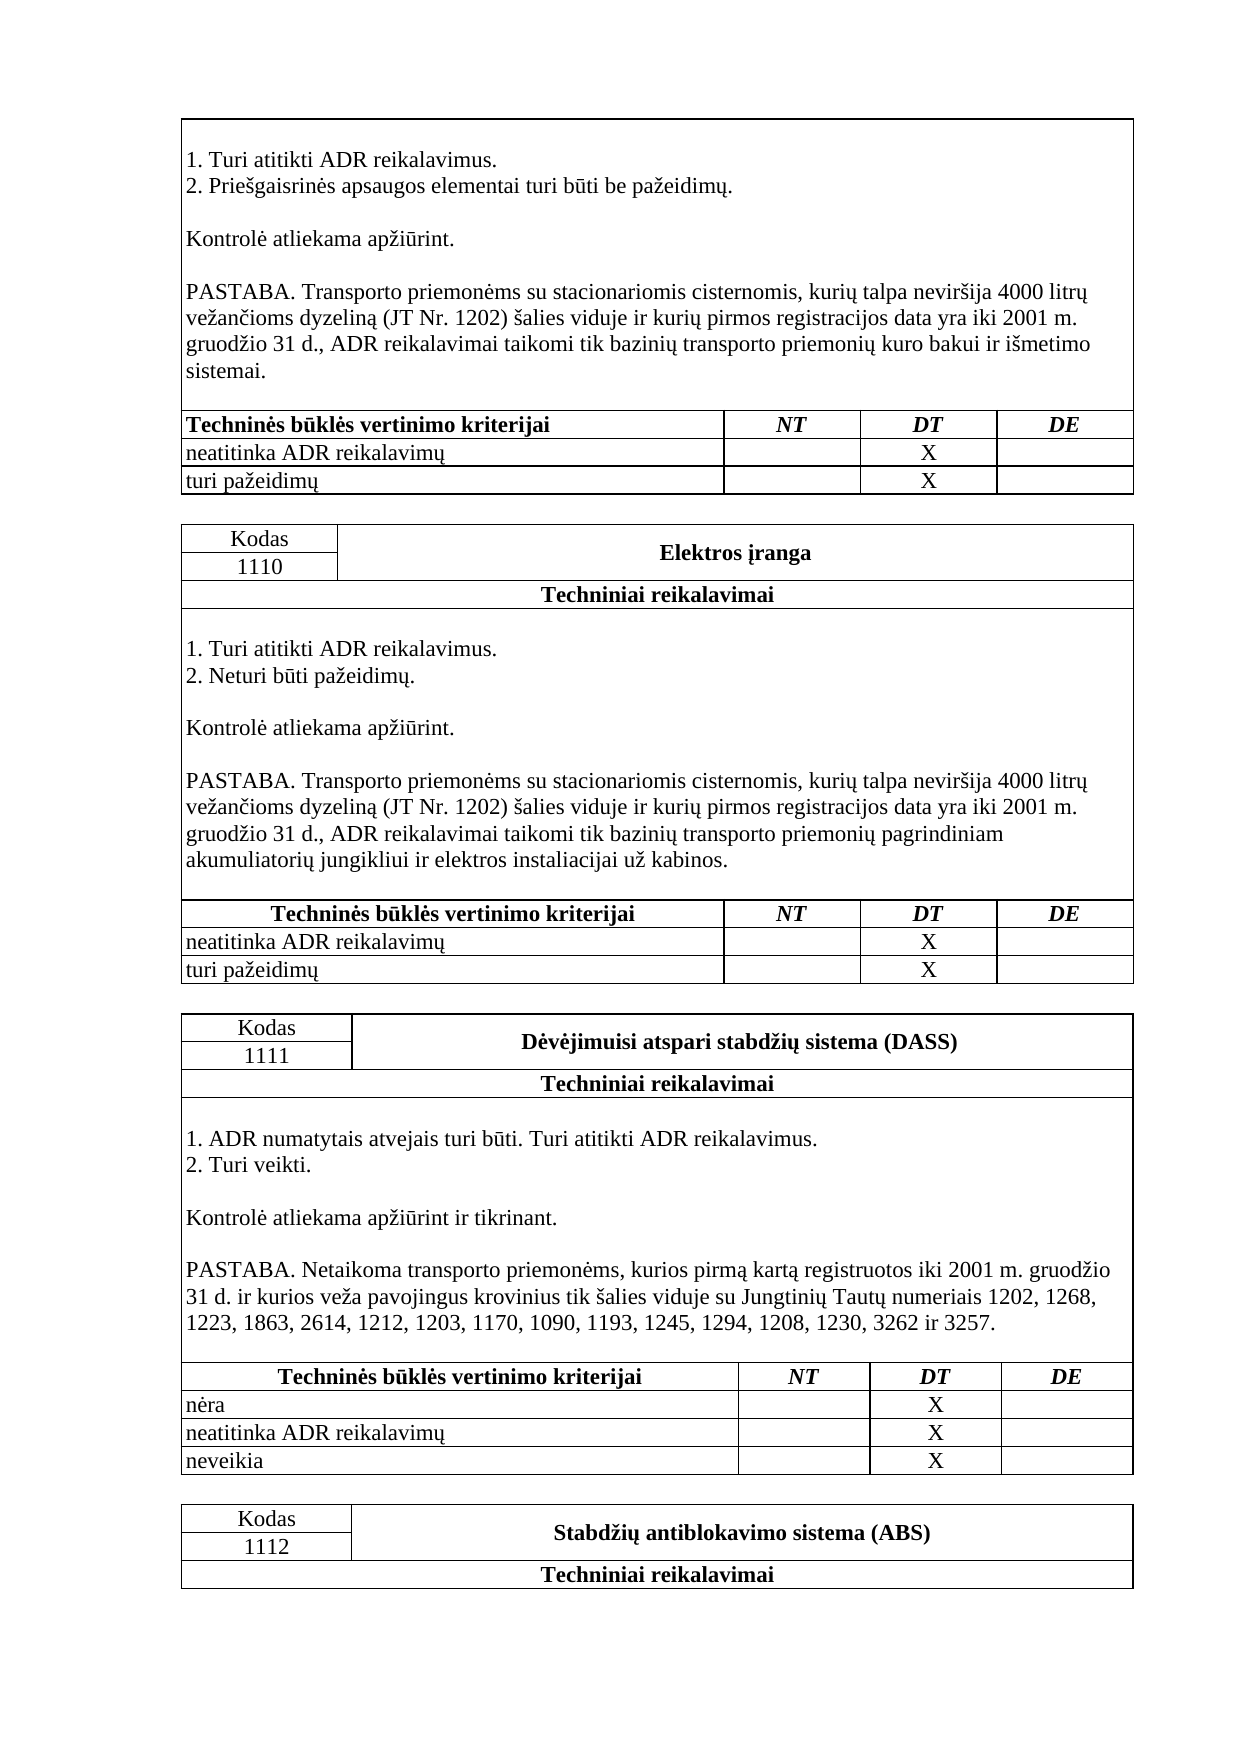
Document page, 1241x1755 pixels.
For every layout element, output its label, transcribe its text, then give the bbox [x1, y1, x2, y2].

table_cell turi pažeidimų [182, 467, 723, 493]
table_header Kodas [182, 1015, 351, 1041]
table_cell NT [725, 901, 860, 927]
table_cell X [861, 467, 996, 493]
table_cell NT [725, 411, 860, 437]
table_cell 1110 [182, 553, 337, 579]
table_cell X [861, 439, 996, 465]
table_header Elektros įranga [338, 525, 1133, 579]
table_cell Techniniai reikalavimai [182, 1070, 1132, 1097]
table_cell 1112 [182, 1533, 351, 1559]
table_cell [739, 1447, 869, 1473]
table_cell DE [998, 411, 1133, 437]
table_cell [1002, 1391, 1132, 1418]
table_cell Techniniai reikalavimai [182, 1561, 1132, 1587]
table_cell neatitinka ADR reikalavimų [182, 928, 723, 955]
table_cell DE [1002, 1363, 1132, 1390]
table_cell [725, 956, 860, 983]
table_cell neveikia [182, 1447, 738, 1473]
table_cell [998, 439, 1133, 465]
table_cell 1. Turi atitikti ADR reikalavimus. 2. Priešgaisrinės apsaugos elementai turi būti be pažeidimų. Kontrolė atliekama apžiūrint. PASTABA. Transporto priemonėms su stacionariomis cisternomis, kurių talpa neviršija 4000 litrų vežančioms dyzeliną (JT Nr. 1202) šalies viduje ir kurių pirmos registracijos data yra iki 2001 m. gruodžio 31 d., ADR reikalavimai taikomi tik bazinių transporto priemonių kuro bakui ir išmetimo sistemai. [182, 120, 1133, 409]
table_cell [739, 1419, 869, 1446]
table_cell X [871, 1391, 1001, 1418]
table_cell [998, 467, 1133, 493]
table_cell X [871, 1419, 1001, 1446]
table_cell 1111 [182, 1042, 351, 1069]
table_cell DT [861, 901, 996, 927]
table_cell X [861, 928, 996, 955]
table_cell X [861, 956, 996, 983]
table_cell turi pažeidimų [182, 956, 723, 983]
table_cell [725, 467, 860, 493]
table_cell Techniniai reikalavimai [182, 581, 1133, 607]
table_header Dėvėjimuisi atspari stabdžių sistema (DASS) [353, 1015, 1132, 1069]
table_cell nėra [182, 1391, 738, 1418]
table_cell [998, 956, 1133, 983]
table_cell DT [861, 411, 996, 437]
table_cell [739, 1391, 869, 1418]
table_cell Techninės būklės vertinimo kriterijai [182, 901, 723, 927]
table_cell neatitinka ADR reikalavimų [182, 1419, 738, 1446]
table_header Kodas [182, 1505, 351, 1532]
table_cell [725, 928, 860, 955]
table_cell [1002, 1447, 1132, 1473]
table_cell DE [998, 901, 1133, 927]
table_cell [725, 439, 860, 465]
table_cell [1002, 1419, 1132, 1446]
table_cell Techninės būklės vertinimo kriterijai [182, 411, 723, 437]
table_cell X [871, 1447, 1001, 1473]
table_cell [998, 928, 1133, 955]
table_cell neatitinka ADR reikalavimų [182, 439, 723, 465]
table_cell DT [871, 1363, 1001, 1390]
table_header Stabdžių antiblokavimo sistema (ABS) [352, 1505, 1132, 1559]
table_cell 1. ADR numatytais atvejais turi būti. Turi atitikti ADR reikalavimus. 2. Turi veikti. Kontrolė atliekama apžiūrint ir tikrinant. PASTABA. Netaikoma transporto priemonėms, kurios pirmą kartą registruotos iki 2001 m. gruodžio 31 d. ir kurios veža pavojingus krovinius tik šalies viduje su Jungtinių Tautų numeriais 1202, 1268, 1223, 1863, 2614, 1212, 1203, 1170, 1090, 1193, 1245, 1294, 1208, 1230, 3262 ir 3257. [182, 1098, 1132, 1362]
table_header Kodas [182, 525, 337, 552]
table_cell Techninės būklės vertinimo kriterijai [182, 1363, 738, 1390]
table_cell NT [739, 1363, 869, 1390]
table_cell 1. Turi atitikti ADR reikalavimus. 2. Neturi būti pažeidimų. Kontrolė atliekama apžiūrint. PASTABA. Transporto priemonėms su stacionariomis cisternomis, kurių talpa neviršija 4000 litrų vežančioms dyzeliną (JT Nr. 1202) šalies viduje ir kurių pirmos registracijos data yra iki 2001 m. gruodžio 31 d., ADR reikalavimai taikomi tik bazinių transporto priemonių pagrindiniam akumuliatorių jungikliui ir elektros instaliacijai už kabinos. [182, 609, 1133, 899]
